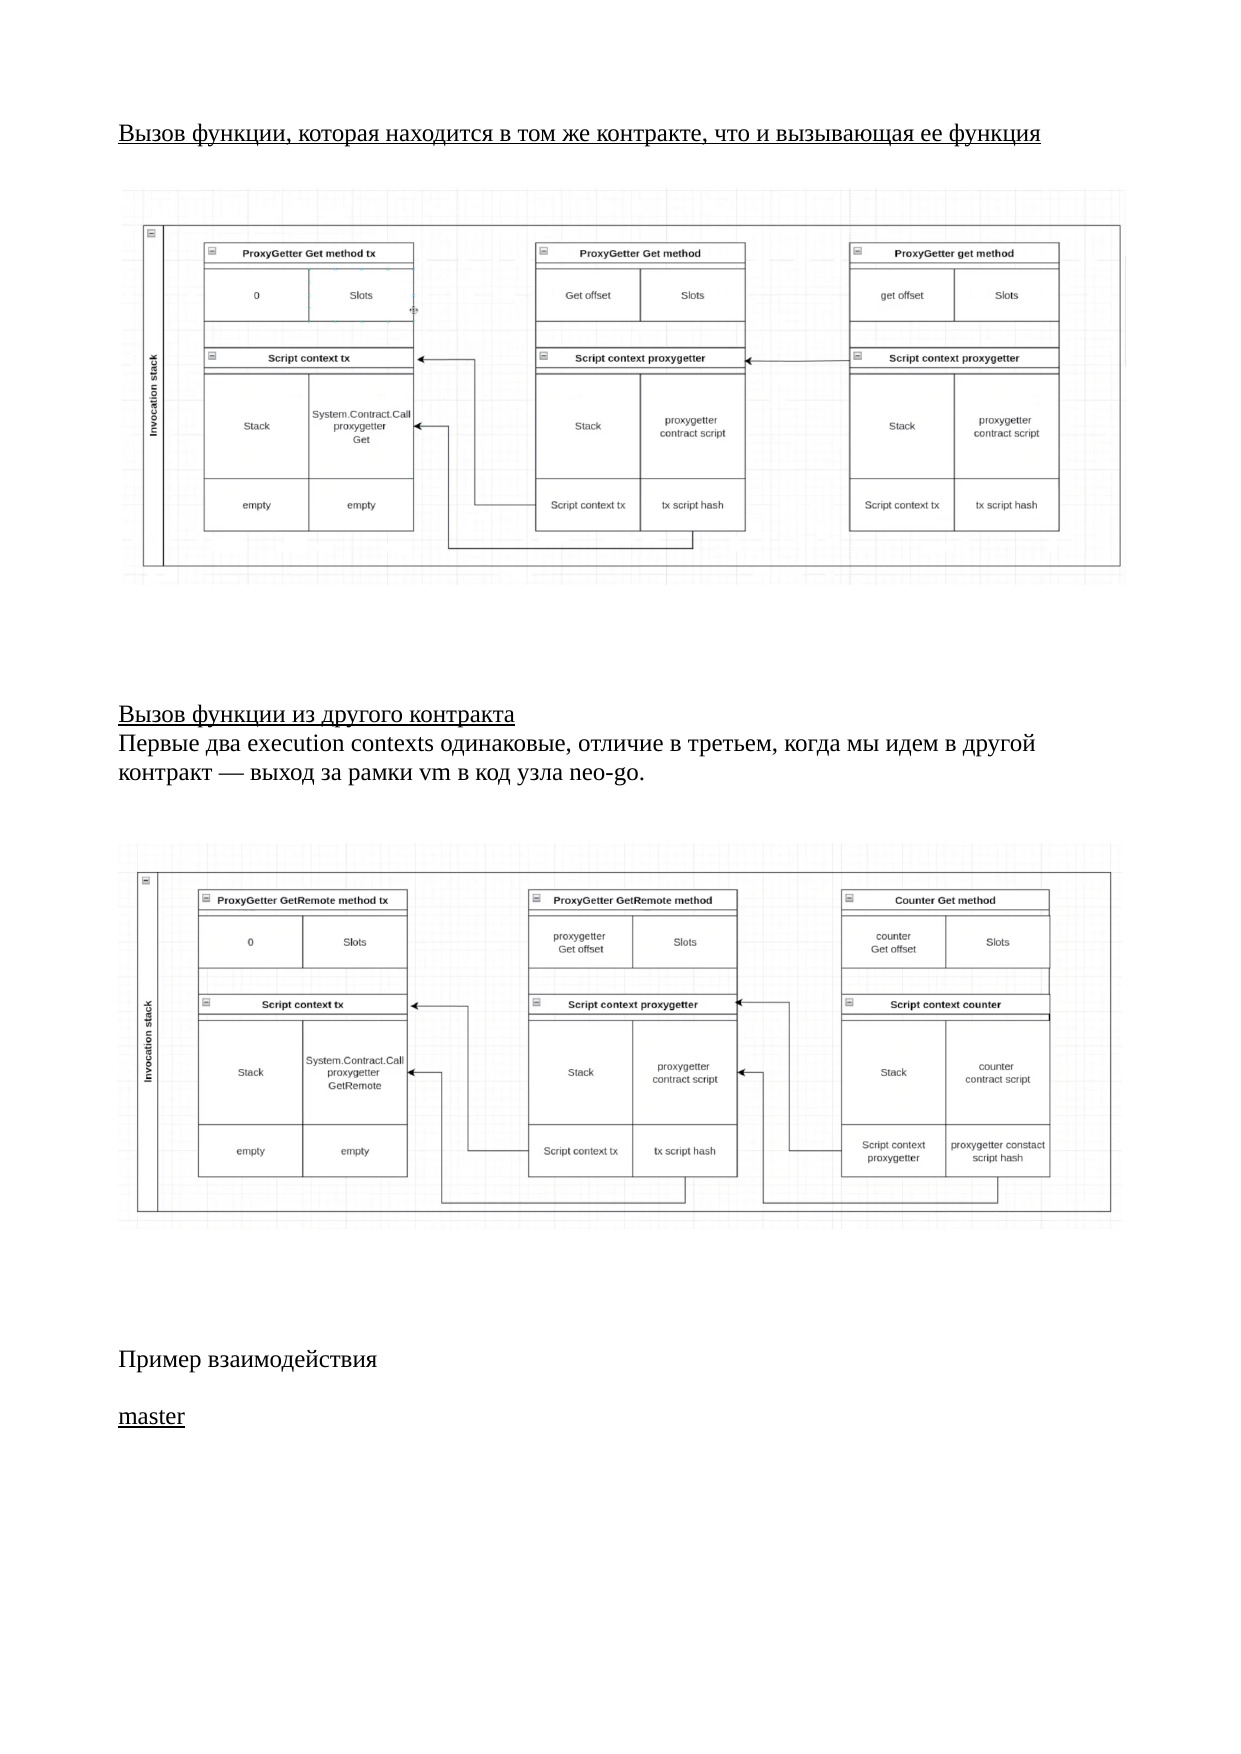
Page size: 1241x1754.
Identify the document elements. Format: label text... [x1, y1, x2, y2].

text Первые два execution contexts одинаковые, отличие в третьем, когда мы идем в другой контракт — выход за рамки vm в код узла neo-go. [118, 728, 1122, 786]
text Вызов функции, которая находится в том же контракте, что и вызывающая ее функция [118, 118, 1122, 147]
text master [118, 1401, 1122, 1430]
text Пример взаимодействия [118, 1344, 1122, 1373]
picture [122, 188, 1127, 585]
text Вызов функции из другого контракта [118, 699, 1122, 728]
picture [118, 843, 1123, 1229]
